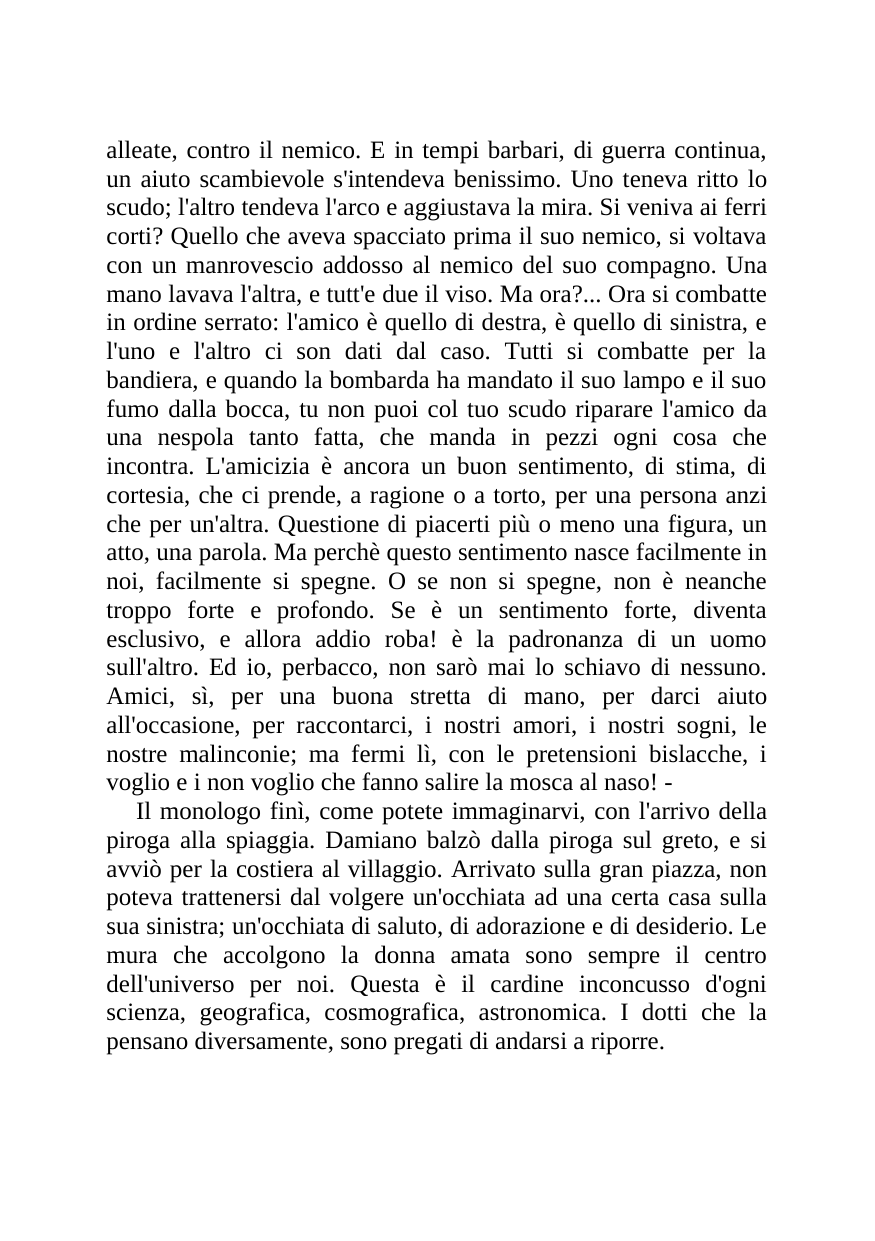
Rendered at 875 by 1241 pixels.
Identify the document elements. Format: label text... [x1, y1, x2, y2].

text alleate, contro il nemico. E in tempi barbari, di guerra continua, un aiuto scambievole s'intendeva benissimo. Uno teneva ritto lo scudo; l'altro tendeva l'arco e aggiustava la mira. Si veniva ai ferri corti? Quello che aveva spacciato prima il suo nemico, si voltava con un manrovescio addosso al nemico del suo compagno. Una mano lavava l'altra, e tutt'e due il viso. Ma ora?... Ora si combatte in ordine serrato: l'amico è quello di destra, è quello di sinistra, e l'uno e l'altro ci son dati dal caso. Tutti si combatte per la bandiera, e quando la bombarda ha mandato il suo lampo e il suo fumo dalla bocca, tu non puoi col tuo scudo riparare l'amico da una nespola tanto fatta, che manda in pezzi ogni cosa che incontra. L'amicizia è ancora un buon sentimento, di stima, di cortesia, che ci prende, a ragione o a torto, per una persona anzi che per un'altra. Questione di piacerti più o meno una figura, un atto, una parola. Ma perchè questo sentimento nasce facilmente in noi, facilmente si spegne. O se non si spegne, non è neanche troppo forte e profondo. Se è un sentimento forte, diventa esclusivo, e allora addio roba! è la padronanza di un uomo sull'altro. Ed io, perbacco, non sarò mai lo schiavo di nessuno. Amici, sì, per una buona stretta di mano, per darci aiuto all'occasione, per raccontarci, i nostri amori, i nostri sogni, le nostre malinconie; ma fermi lì, con le pretensioni bislacche, i voglio e i non voglio che fanno salire la mosca al naso! - [106, 135, 768, 796]
text Il monologo finì, come potete immaginarvi, con l'arrivo della piroga alla spiaggia. Damiano balzò dalla piroga sul greto, e si avviò per la costiera al villaggio. Arrivato sulla gran piazza, non poteva trattenersi dal volgere un'occhiata ad una certa casa sulla sua sinistra; un'occhiata di saluto, di adorazione e di desiderio. Le mura che accolgono la donna amata sono sempre il centro dell'universo per noi. Questa è il cardine inconcusso d'ogni scienza, geografica, cosmografica, astronomica. I dotti che la pensano diversamente, sono pregati di andarsi a riporre. [106, 796, 768, 1055]
